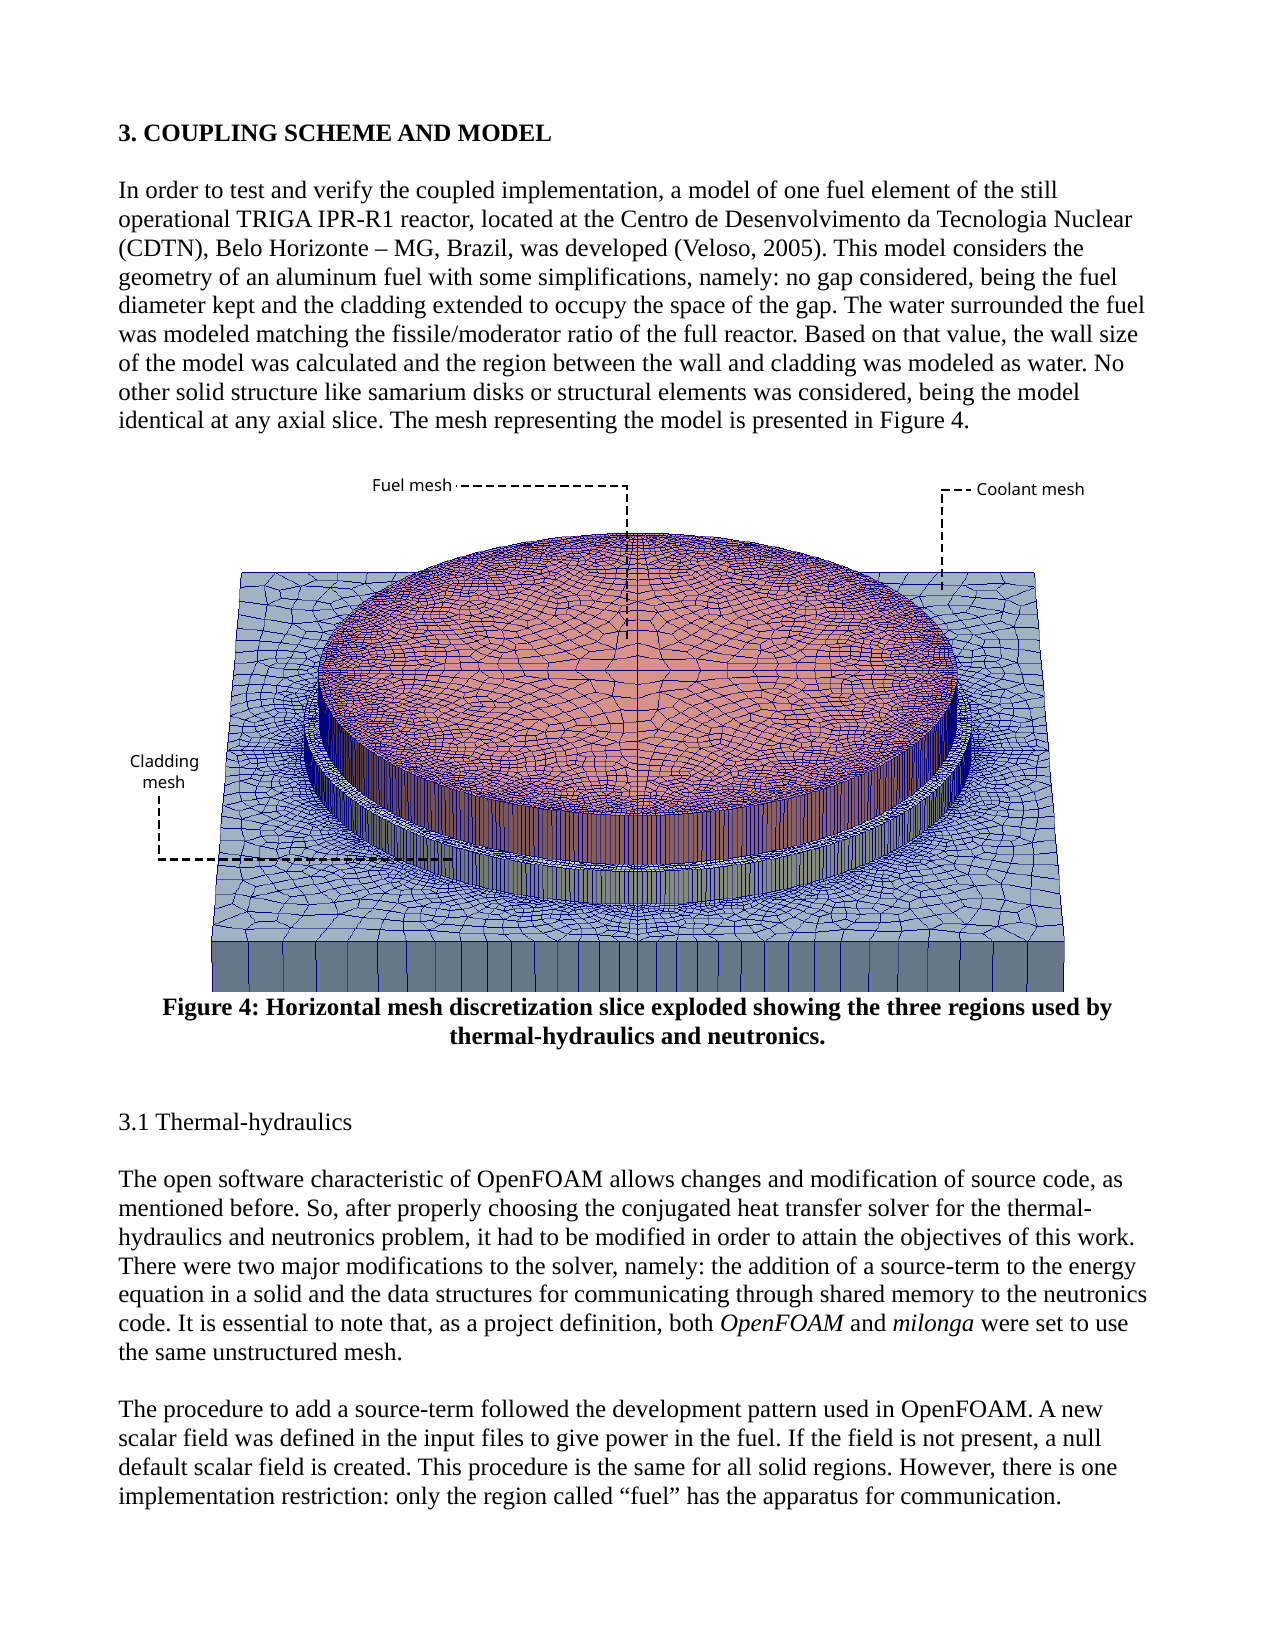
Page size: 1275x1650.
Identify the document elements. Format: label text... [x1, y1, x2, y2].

text Figure 4: Horizontal mesh discretization slice exploded showing the three regions used by thermal-hydraulics and neutronics. [118, 992, 1157, 1049]
text 3.1 Thermal-hydraulics [118, 1107, 1157, 1136]
text The procedure to add a source-term followed the development pattern used in OpenFOAM. A new scalar field was defined in the input files to give power in the fuel. If the field is not present, a null default scalar field is created. This procedure is the same for all solid regions. However, there is one implementation restriction: only the region called “fuel” has the apparatus for communication. [118, 1394, 1157, 1509]
text 3. COUPLING SCHEME AND MODEL [118, 118, 1157, 147]
text The open software characteristic of OpenFOAM allows changes and modification of source code, as mentioned before. So, after properly choosing the conjugated heat transfer solver for the thermal-hydraulics and neutronics problem, it had to be modified in order to attain the objectives of this work. There were two major modifications to the solver, namely: the addition of a source-term to the energy equation in a solid and the data structures for communicating through shared memory to the neutronics code. It is essential to note that, as a project definition, both OpenFOAM and milonga were set to use the same unstructured mesh. [118, 1164, 1157, 1366]
text In order to test and verify the coupled implementation, a model of one fuel element of the still operational TRIGA IPR-R1 reactor, located at the Centro de Desenvolvimento da Tecnologia Nuclear (CDTN), Belo Horizonte – MG, Brazil, was developed (Veloso, 2005). This model considers the geometry of an aluminum fuel with some simplifications, namely: no gap considered, being the fuel diameter kept and the cladding extended to occupy the space of the gap. The water surrounded the fuel was modeled matching the fissile/moderator ratio of the full reactor. Based on that value, the wall size of the model was calculated and the region between the wall and cladding was modeled as water. No other solid structure like samarium disks or structural elements was considered, being the model identical at any axial slice. The mesh representing the model is presented in Figure 4. [118, 176, 1157, 434]
